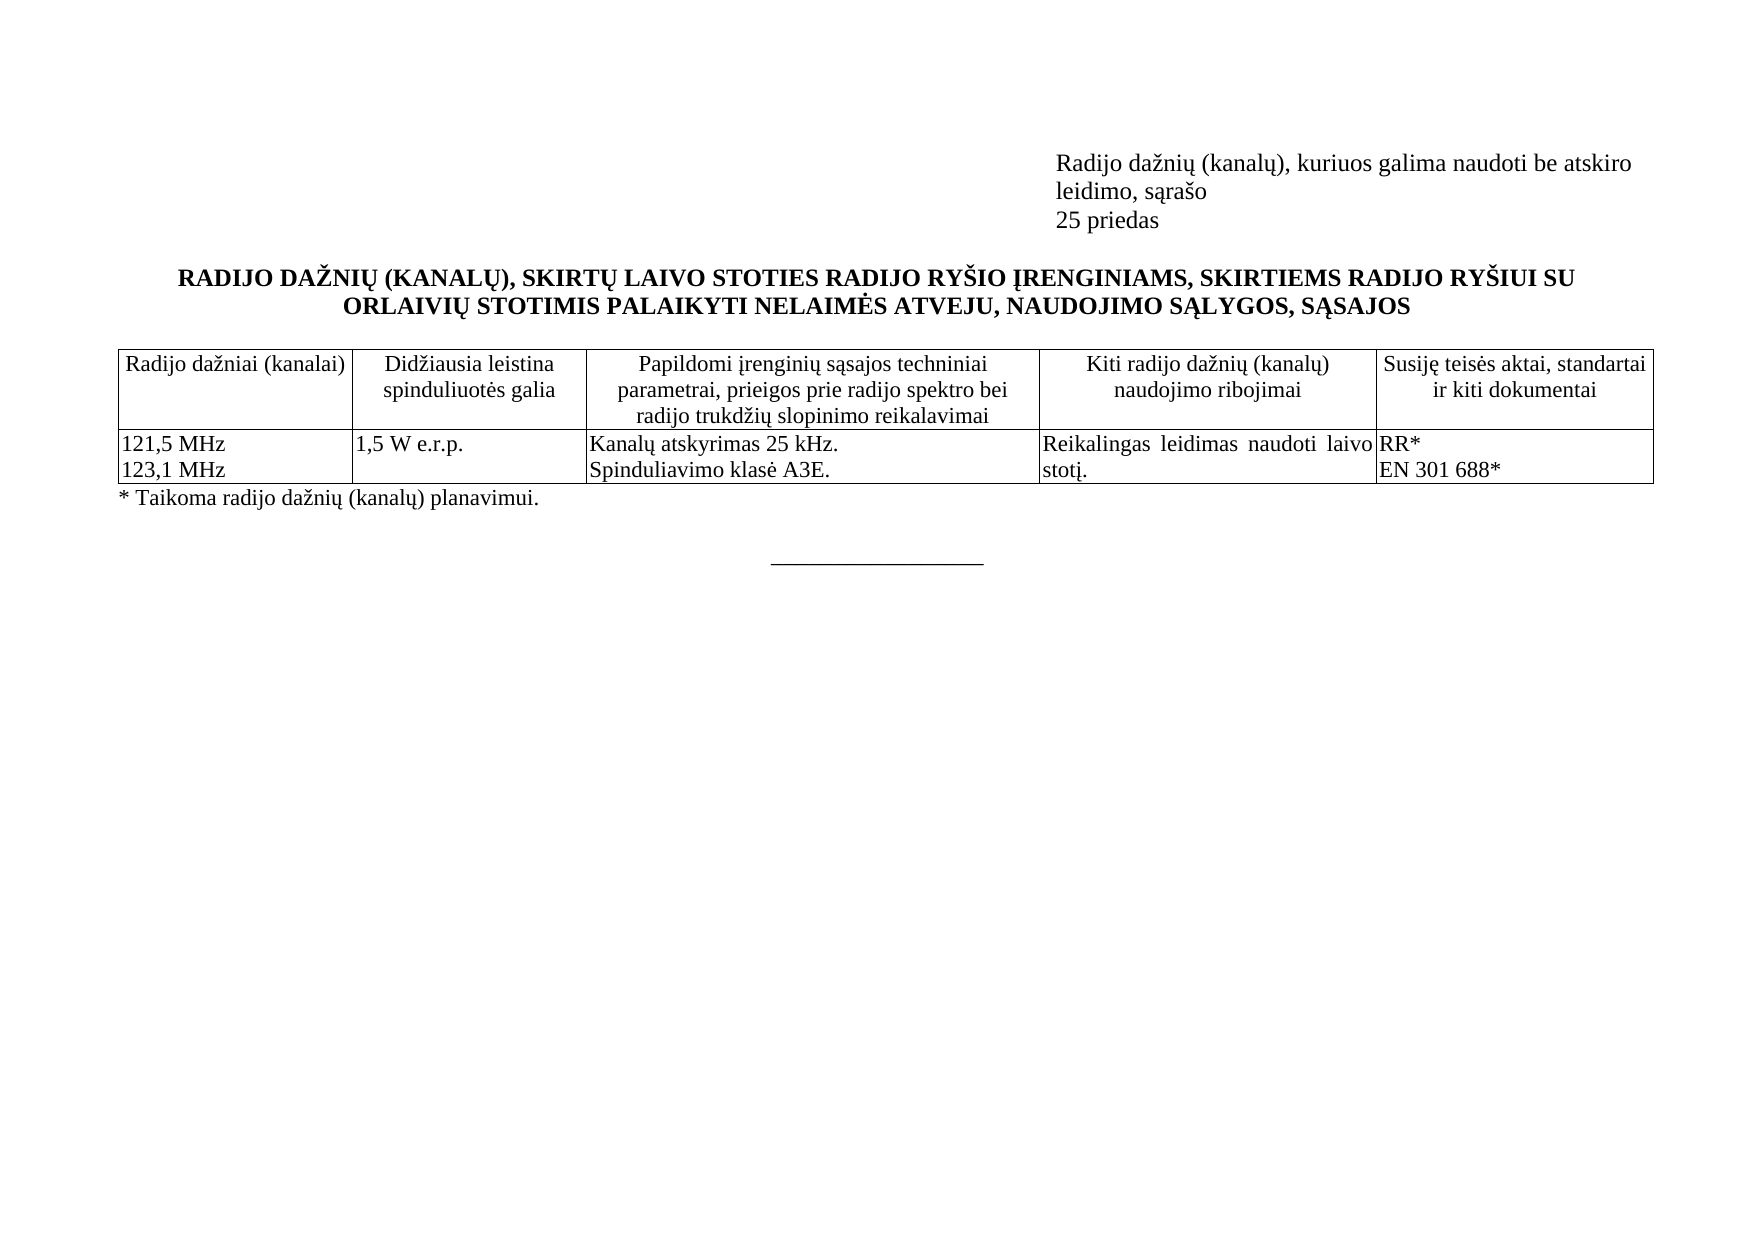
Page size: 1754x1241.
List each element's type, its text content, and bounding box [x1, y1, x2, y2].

text RADIJO DAŽNIŲ (KANALŲ), SKIRTŲ LAIVO STOTIES RADIJO RYŠIO ĮRENGINIAMS, SKIRTIEMS RADIJO RYŠIUI SU ORLAIVIŲ STOTIMIS PALAIKYTI NELAIMĖS ATVEJU, NAUDOJIMO SĄLYGOS, SĄSAJOS [118, 263, 1636, 320]
table_cell RR* EN 301 688* [1377, 430, 1653, 483]
table_header Kiti radijo dažnių (kanalų) naudojimo ribojimai [1040, 350, 1376, 429]
table_cell Kanalų atskyrimas 25 kHz. Spinduliavimo klasė A3E. [587, 430, 1039, 483]
text * Taikoma radijo dažnių (kanalų) planavimui. [118, 484, 1636, 510]
table_header Papildomi įrenginių sąsajos techniniai parametrai, prieigos prie radijo spektro bei radijo trukdžių slopinimo reikalavimai [587, 350, 1039, 429]
table_cell 121,5 MHz 123,1 MHz [119, 430, 352, 483]
text _________________ [118, 539, 1636, 568]
table_cell 1,5 W e.r.p. [353, 430, 586, 483]
table_header Didžiausia leistina spinduliuotės galia [353, 350, 586, 429]
table_header Susiję teisės aktai, standartai ir kiti dokumentai [1377, 350, 1653, 429]
text 25 priedas [1056, 205, 1636, 234]
table_header Radijo dažniai (kanalai) [119, 350, 352, 429]
text leidimo, sąrašo [1056, 176, 1636, 205]
text Radijo dažnių (kanalų), kuriuos galima naudoti be atskiro [1056, 148, 1636, 176]
table_cell Reikalingas leidimas naudoti laivo stotį. [1040, 430, 1376, 483]
